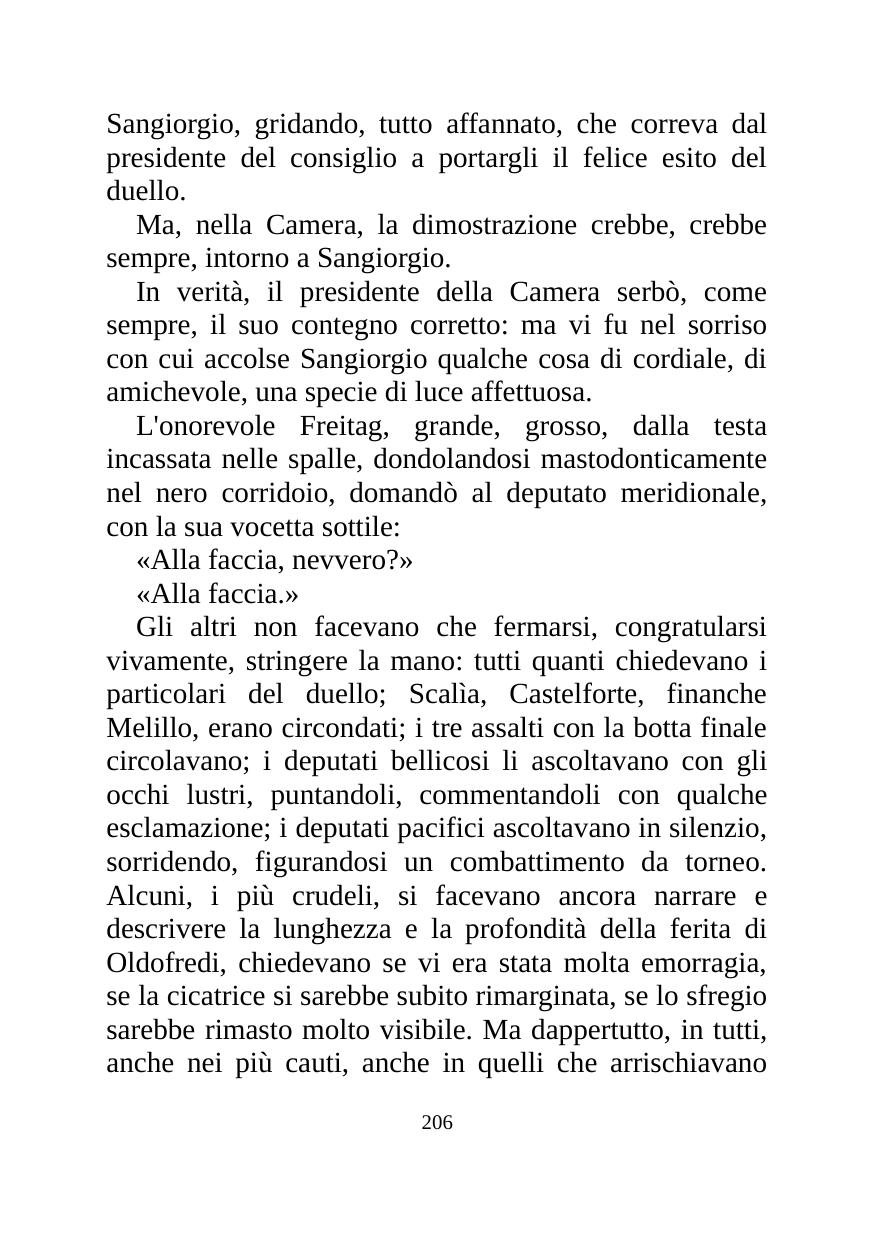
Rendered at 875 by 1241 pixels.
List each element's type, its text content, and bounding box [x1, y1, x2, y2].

text Gli altri non facevano che fermarsi, congratularsi vivamente, stringere la mano: tutti quanti chiedevano i particolari del duello; Scalìa, Castelforte, finanche Melillo, erano circondati; i tre assalti con la botta finale circolavano; i deputati bellicosi li ascoltavano con gli occhi lustri, puntandoli, commentandoli con qualche esclamazione; i deputati pacifici ascoltavano in silenzio, sorridendo, figurandosi un combattimento da torneo. Alcuni, i più crudeli, si facevano ancora narrare e descrivere la lunghezza e la profondità della ferita di Oldofredi, chiedevano se vi era stata molta emorragia, se la cicatrice si sarebbe subito rimarginata, se lo sfregio sarebbe rimasto molto visibile. Ma dappertutto, in tutti, anche nei più cauti, anche in quelli che arrischiavano [106, 609, 768, 1079]
text In verità, il presidente della Camera serbò, come sempre, il suo contegno corretto: ma vi fu nel sorriso con cui accolse Sangiorgio qualche cosa di cordiale, di amichevole, una specie di luce affettuosa. [106, 274, 768, 408]
text «Alla faccia.» [106, 576, 768, 609]
text «Alla faccia, nevvero?» [106, 542, 768, 576]
text Ma, nella Camera, la dimostrazione crebbe, crebbe sempre, intorno a Sangiorgio. [106, 207, 768, 274]
text Sangiorgio, gridando, tutto affannato, che correva dal presidente del consiglio a portargli il felice esito del duello. [106, 106, 768, 207]
text L'onorevole Freitag, grande, grosso, dalla testa incassata nelle spalle, dondolandosi mastodonticamente nel nero corridoio, domandò al deputato meridionale, con la sua vocetta sottile: [106, 408, 768, 542]
